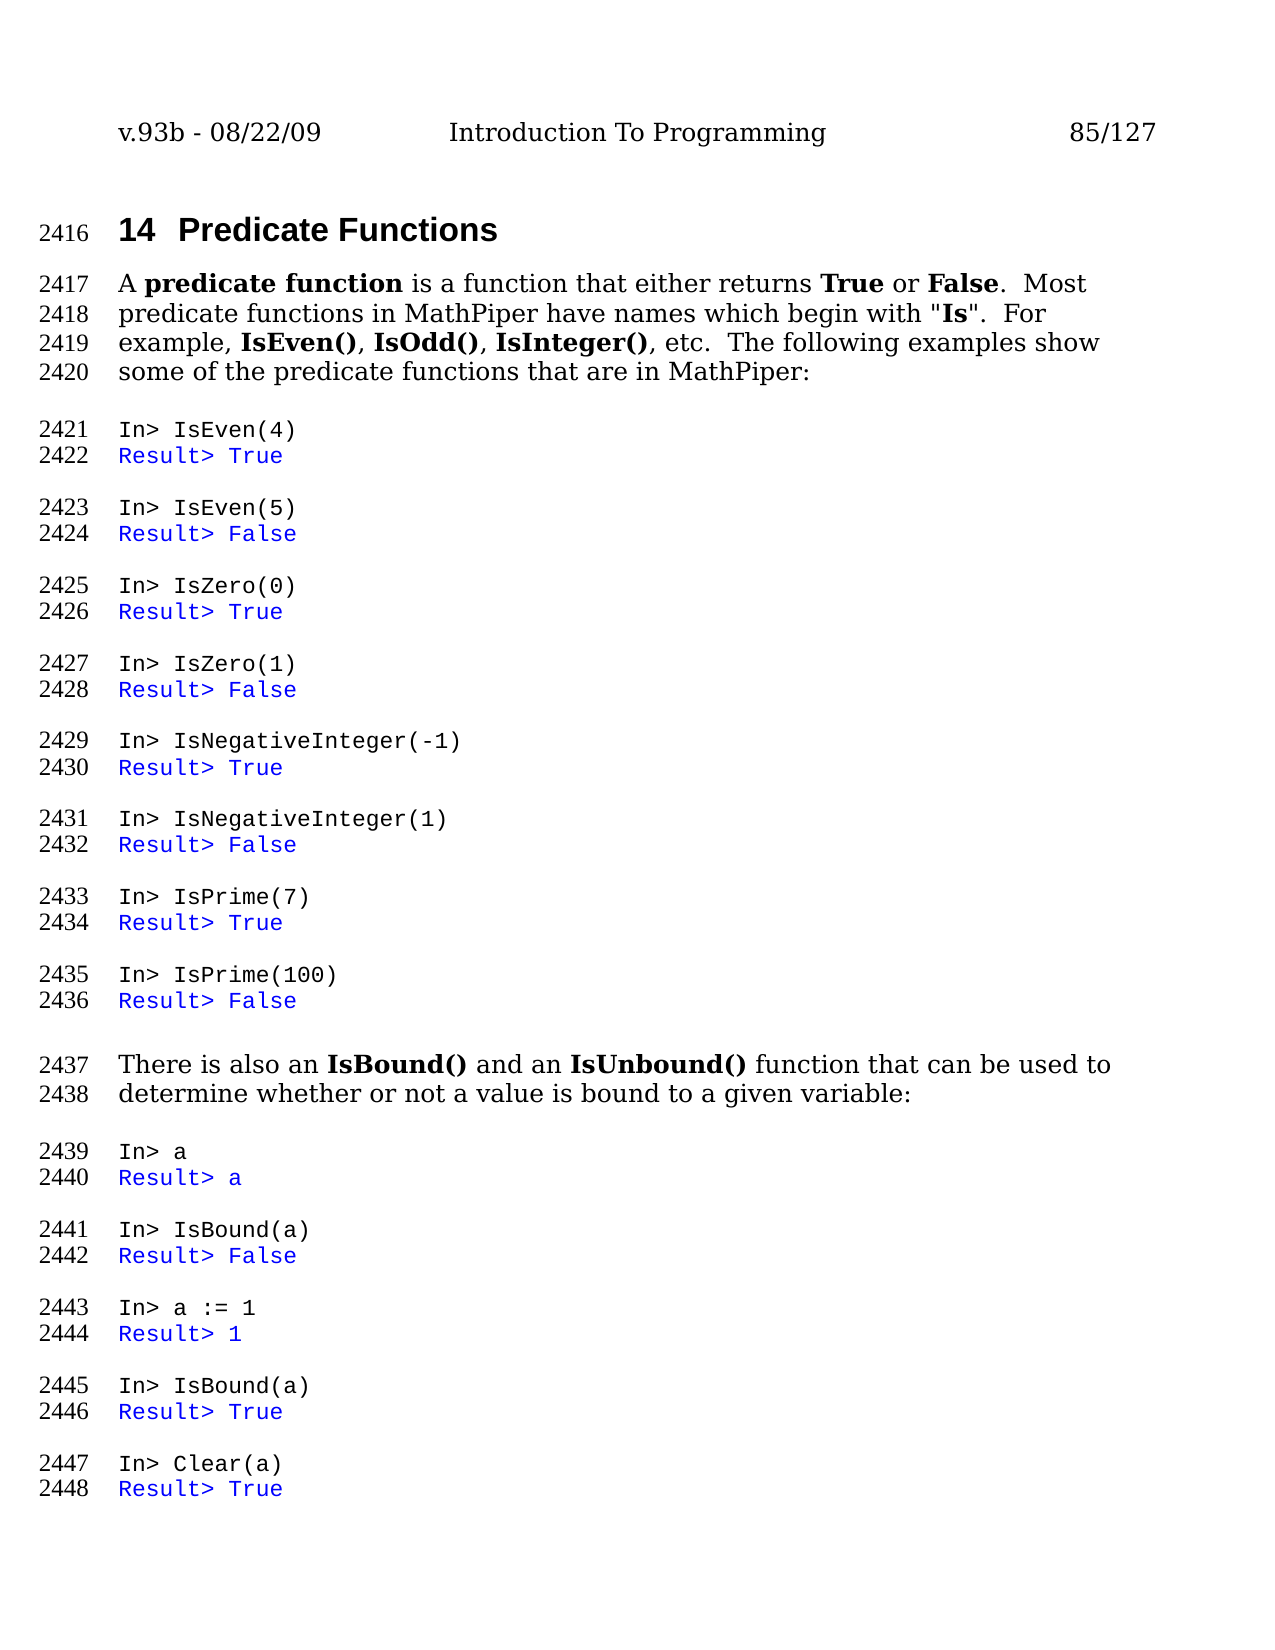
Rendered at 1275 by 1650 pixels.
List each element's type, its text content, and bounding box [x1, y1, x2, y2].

text Result> 1 [118, 1322, 1157, 1348]
text In> Clear(a) [118, 1452, 1157, 1478]
text In> a [118, 1141, 1157, 1167]
text In> IsEven(5) [118, 496, 1157, 522]
text Result> True [118, 444, 1157, 471]
text In> IsNegativeInteger(1) [118, 808, 1157, 834]
text A predicate function is a function that either returns True or False. Most predicate functions in MathPiper have names which begin with "Is". For example, IsEven(), IsOdd(), IsInteger(), etc. The following examples show some of the predicate functions that are in MathPiper: [118, 269, 1157, 387]
subtitle Predicate Functions [118, 210, 1157, 248]
text Result> False [118, 678, 1157, 704]
text In> a := 1 [118, 1296, 1157, 1322]
text In> IsZero(0) [118, 574, 1157, 600]
text In> IsPrime(100) [118, 963, 1157, 989]
text Result> True [118, 1400, 1157, 1426]
text Result> a [118, 1167, 1157, 1192]
text Result> True [118, 1478, 1157, 1504]
text In> IsNegativeInteger(-1) [118, 730, 1157, 756]
text In> IsBound(a) [118, 1374, 1157, 1400]
text Result> True [118, 600, 1157, 626]
text In> IsEven(4) [118, 419, 1157, 444]
text In> IsPrime(7) [118, 886, 1157, 911]
text Result> False [118, 522, 1157, 548]
text Result> True [118, 756, 1157, 782]
text Result> False [118, 989, 1157, 1015]
text There is also an IsBound() and an IsUnbound() function that can be used to determine whether or not a value is bound to a given variable: [118, 1050, 1157, 1109]
text Result> True [118, 911, 1157, 937]
text Result> False [118, 834, 1157, 859]
text Result> False [118, 1244, 1157, 1270]
text In> IsZero(1) [118, 652, 1157, 678]
text In> IsBound(a) [118, 1218, 1157, 1244]
